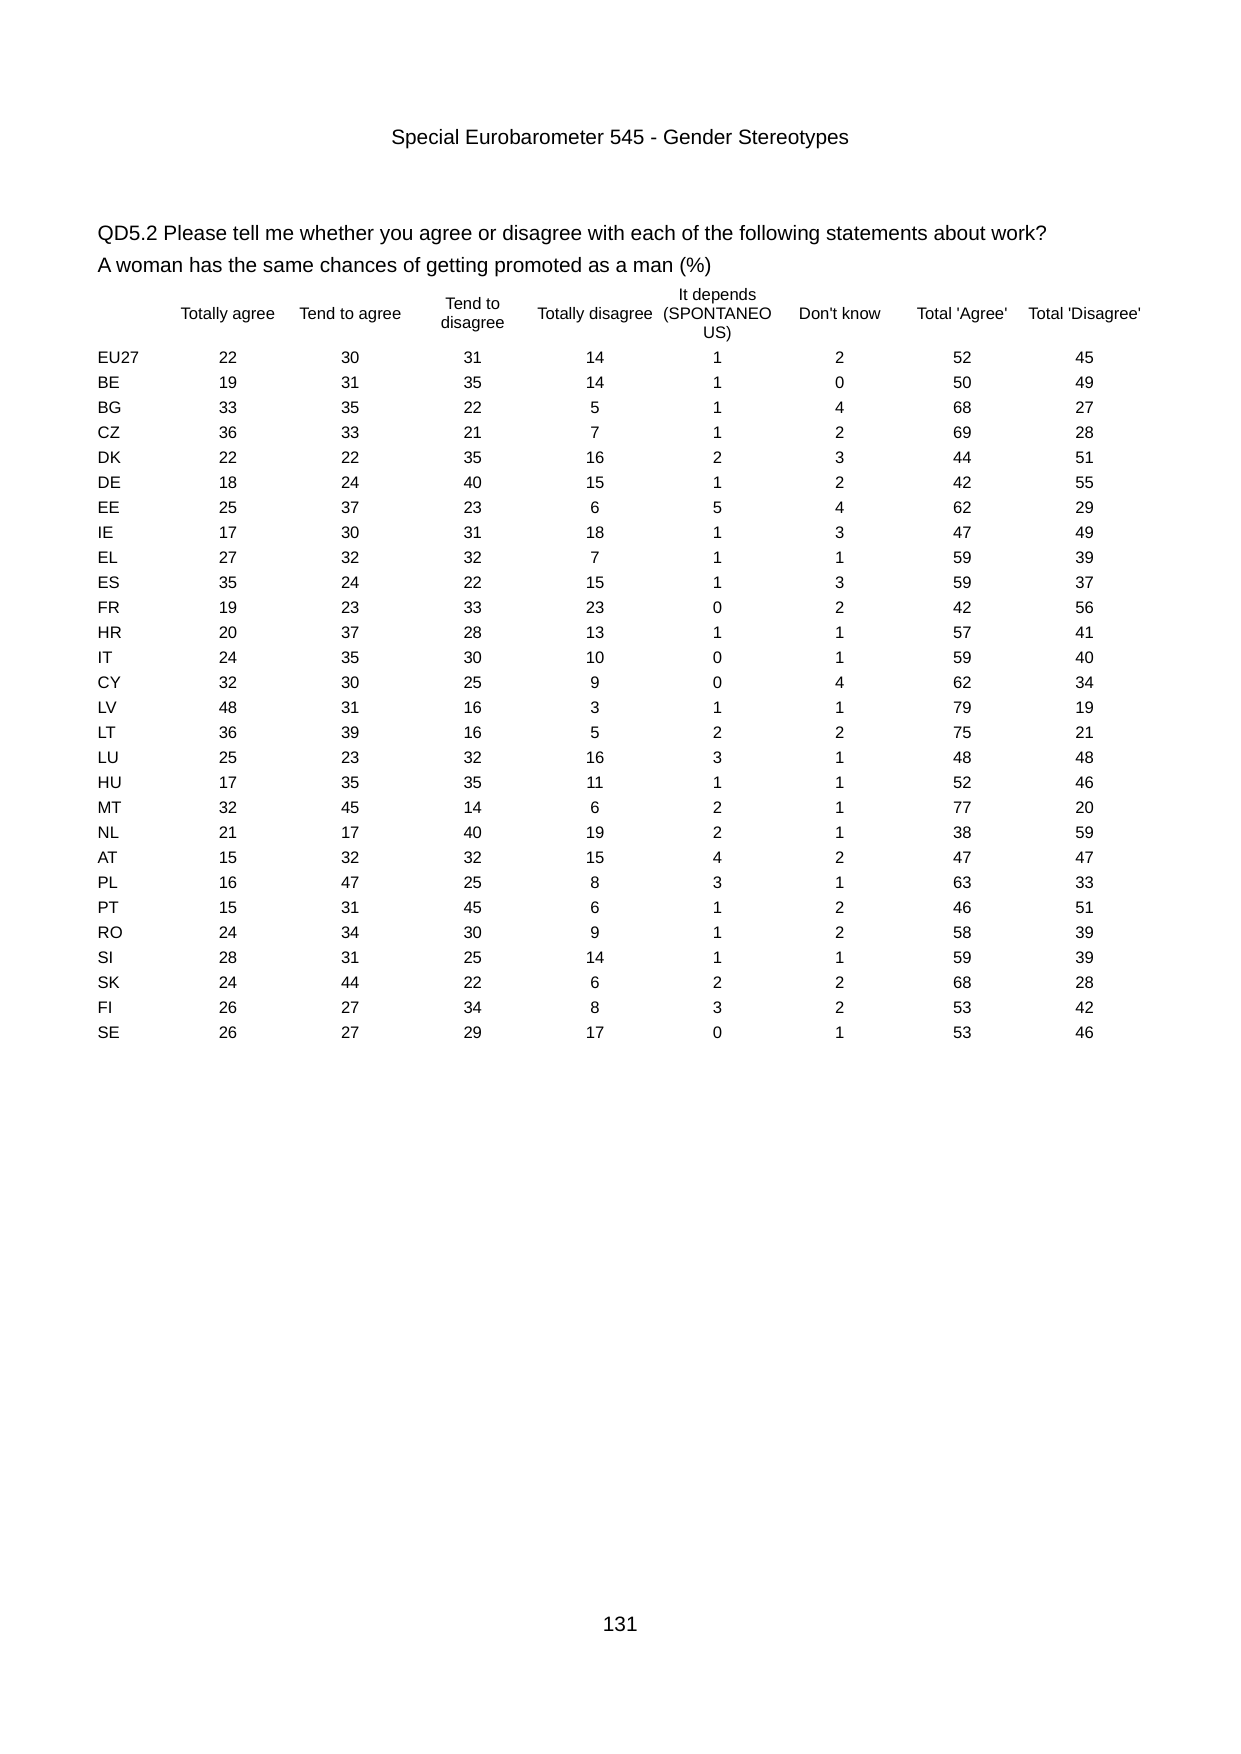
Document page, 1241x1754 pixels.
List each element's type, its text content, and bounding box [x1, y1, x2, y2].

table_cell 26 [166, 1020, 289, 1045]
table_cell 34 [1023, 670, 1146, 695]
table_cell 79 [901, 695, 1023, 720]
table_cell 62 [901, 670, 1023, 695]
table_cell 6 [534, 495, 656, 520]
table_cell 34 [411, 995, 534, 1020]
table_cell 18 [534, 520, 656, 545]
table_cell 25 [411, 670, 534, 695]
table_cell 1 [656, 420, 778, 445]
table_cell 1 [656, 520, 778, 545]
table_cell PL [95, 870, 166, 895]
table_cell LT [95, 720, 166, 745]
table_cell 30 [411, 645, 534, 670]
table_cell 3 [534, 695, 656, 720]
table_cell 2 [779, 845, 901, 870]
table_cell 1 [656, 570, 778, 595]
table_cell 59 [901, 645, 1023, 670]
table_cell 53 [901, 995, 1023, 1020]
table_cell DE [95, 470, 166, 495]
table_cell 44 [289, 970, 411, 995]
table_cell DK [95, 445, 166, 470]
table_cell EL [95, 545, 166, 570]
table_cell 24 [166, 920, 289, 945]
table_cell FR [95, 595, 166, 620]
table_cell BE [95, 370, 166, 395]
table_cell 32 [166, 795, 289, 820]
table_cell 13 [534, 620, 656, 645]
table_cell 1 [656, 345, 778, 370]
table_cell RO [95, 920, 166, 945]
table_cell 51 [1023, 445, 1146, 470]
table_cell 27 [1023, 395, 1146, 420]
table_cell 0 [779, 370, 901, 395]
table_cell Totally disagree [534, 281, 656, 345]
table_cell 17 [289, 820, 411, 845]
table_cell 14 [534, 370, 656, 395]
table_cell Total 'Agree' [901, 281, 1023, 345]
table_cell 9 [534, 920, 656, 945]
table_cell 16 [411, 695, 534, 720]
table_cell 46 [1023, 770, 1146, 795]
table_cell MT [95, 795, 166, 820]
table_cell 68 [901, 395, 1023, 420]
table_cell 14 [411, 795, 534, 820]
table_cell 35 [166, 570, 289, 595]
table_cell SI [95, 945, 166, 970]
table_cell 27 [289, 995, 411, 1020]
table_cell It depends (SPONTANEOUS) [656, 281, 778, 345]
table_cell 30 [289, 345, 411, 370]
table_cell 2 [656, 795, 778, 820]
table_cell 32 [411, 845, 534, 870]
table_cell 40 [411, 470, 534, 495]
table_cell 22 [411, 570, 534, 595]
table_cell 29 [1023, 495, 1146, 520]
table_cell 1 [779, 795, 901, 820]
table_cell 37 [289, 495, 411, 520]
table_cell 1 [779, 945, 901, 970]
table_cell FI [95, 995, 166, 1020]
table_cell 47 [901, 520, 1023, 545]
table_cell 2 [779, 595, 901, 620]
table_cell 30 [411, 920, 534, 945]
table_cell 5 [534, 720, 656, 745]
table_cell 22 [289, 445, 411, 470]
table_cell 34 [289, 920, 411, 945]
table_cell 5 [534, 395, 656, 420]
table_cell 2 [779, 345, 901, 370]
table_cell 49 [1023, 370, 1146, 395]
table_cell 14 [534, 345, 656, 370]
table_cell 25 [411, 945, 534, 970]
table_cell 59 [901, 545, 1023, 570]
table_cell SE [95, 1020, 166, 1045]
table_cell 1 [656, 620, 778, 645]
table_cell 45 [289, 795, 411, 820]
table_cell 7 [534, 420, 656, 445]
table_cell 6 [534, 795, 656, 820]
table_cell 19 [166, 370, 289, 395]
table_cell 44 [901, 445, 1023, 470]
table_cell 59 [1023, 820, 1146, 845]
table_cell 31 [411, 520, 534, 545]
table_cell 50 [901, 370, 1023, 395]
table_cell 33 [411, 595, 534, 620]
table_cell 21 [166, 820, 289, 845]
table_cell 2 [656, 720, 778, 745]
table_cell 56 [1023, 595, 1146, 620]
table_cell 28 [166, 945, 289, 970]
table_cell LU [95, 745, 166, 770]
table_cell EE [95, 495, 166, 520]
table_cell 2 [779, 720, 901, 745]
table_cell LV [95, 695, 166, 720]
table_cell 32 [289, 845, 411, 870]
table_cell 32 [411, 745, 534, 770]
table_cell 7 [534, 545, 656, 570]
table_cell 15 [166, 845, 289, 870]
table_cell 15 [534, 570, 656, 595]
table_cell 55 [1023, 470, 1146, 495]
table_cell AT [95, 845, 166, 870]
table_cell 23 [289, 745, 411, 770]
table_cell 3 [656, 745, 778, 770]
table_cell 46 [901, 895, 1023, 920]
table_cell 16 [411, 720, 534, 745]
table_cell 35 [411, 770, 534, 795]
table_cell 33 [1023, 870, 1146, 895]
table_cell 38 [901, 820, 1023, 845]
table_cell Don't know [779, 281, 901, 345]
table_cell 3 [779, 445, 901, 470]
table_cell 23 [289, 595, 411, 620]
table_cell 49 [1023, 520, 1146, 545]
table_cell HU [95, 770, 166, 795]
table_cell 4 [779, 495, 901, 520]
table_cell 2 [779, 995, 901, 1020]
table_cell 59 [901, 945, 1023, 970]
table_cell 19 [534, 820, 656, 845]
table_cell IT [95, 645, 166, 670]
table_cell SK [95, 970, 166, 995]
table_cell 3 [779, 520, 901, 545]
table_cell 30 [289, 670, 411, 695]
table_cell 25 [411, 870, 534, 895]
table_cell 33 [289, 420, 411, 445]
table_cell 0 [656, 645, 778, 670]
table_cell 6 [534, 970, 656, 995]
table_cell 53 [901, 1020, 1023, 1045]
table_cell 36 [166, 720, 289, 745]
table_cell 51 [1023, 895, 1146, 920]
table_cell 2 [656, 445, 778, 470]
table_cell ES [95, 570, 166, 595]
table_cell A woman has the same chances of getting promoted as a man (%) [95, 249, 1146, 281]
table_cell IE [95, 520, 166, 545]
table_cell 18 [166, 470, 289, 495]
table_cell 47 [289, 870, 411, 895]
table_cell 2 [779, 970, 901, 995]
table_cell 42 [901, 470, 1023, 495]
table_cell 3 [656, 995, 778, 1020]
table_cell 28 [1023, 420, 1146, 445]
table_cell 31 [289, 895, 411, 920]
table_header QD5.2 Please tell me whether you agree or disagree with each of the following statements about work? [95, 217, 1146, 249]
table_cell BG [95, 395, 166, 420]
table_cell 2 [656, 970, 778, 995]
table_cell 1 [656, 395, 778, 420]
table_cell 1 [656, 920, 778, 945]
table_cell 39 [1023, 545, 1146, 570]
table_cell CY [95, 670, 166, 695]
table_cell 63 [901, 870, 1023, 895]
table_cell Tend to agree [289, 281, 411, 345]
table_cell 35 [289, 395, 411, 420]
table_cell 75 [901, 720, 1023, 745]
table_cell 45 [411, 895, 534, 920]
table_cell 25 [166, 495, 289, 520]
table_cell 5 [656, 495, 778, 520]
table_cell 21 [1023, 720, 1146, 745]
table_cell Total 'Disagree' [1023, 281, 1146, 345]
table_cell 57 [901, 620, 1023, 645]
table_cell 47 [1023, 845, 1146, 870]
table_cell 21 [411, 420, 534, 445]
table_cell 32 [411, 545, 534, 570]
table_cell [95, 281, 166, 345]
table_cell 48 [901, 745, 1023, 770]
table_cell 3 [779, 570, 901, 595]
table_cell 30 [289, 520, 411, 545]
table_cell 36 [166, 420, 289, 445]
table_cell Totally agree [166, 281, 289, 345]
table_cell 1 [779, 620, 901, 645]
table_cell 20 [1023, 795, 1146, 820]
table_cell 28 [411, 620, 534, 645]
table_cell 35 [411, 370, 534, 395]
table_cell 11 [534, 770, 656, 795]
table_cell 24 [166, 645, 289, 670]
table_cell 19 [1023, 695, 1146, 720]
table_cell 16 [534, 745, 656, 770]
table_cell 27 [289, 1020, 411, 1045]
table_cell 23 [411, 495, 534, 520]
table_cell 22 [166, 445, 289, 470]
table_cell 22 [411, 970, 534, 995]
table_cell 1 [779, 1020, 901, 1045]
table_cell 1 [779, 820, 901, 845]
table_cell 42 [1023, 995, 1146, 1020]
table_cell 15 [166, 895, 289, 920]
table_cell 2 [779, 420, 901, 445]
table_cell 48 [1023, 745, 1146, 770]
table_cell 35 [411, 445, 534, 470]
table_cell 20 [166, 620, 289, 645]
table_cell NL [95, 820, 166, 845]
table_cell 15 [534, 845, 656, 870]
table_cell 69 [901, 420, 1023, 445]
table_cell 39 [1023, 920, 1146, 945]
table_cell 1 [779, 870, 901, 895]
table_cell 37 [289, 620, 411, 645]
table_cell 48 [166, 695, 289, 720]
table_cell EU27 [95, 345, 166, 370]
table_cell 28 [1023, 970, 1146, 995]
table_cell CZ [95, 420, 166, 445]
table_cell 27 [166, 545, 289, 570]
table_cell 4 [656, 845, 778, 870]
table_cell HR [95, 620, 166, 645]
table_cell 33 [166, 395, 289, 420]
table_cell 1 [779, 745, 901, 770]
table_cell 1 [656, 545, 778, 570]
table_cell 2 [779, 470, 901, 495]
table_cell 0 [656, 670, 778, 695]
table_cell 8 [534, 870, 656, 895]
table_cell 59 [901, 570, 1023, 595]
table_cell 24 [289, 570, 411, 595]
table_cell 1 [656, 370, 778, 395]
table_cell 2 [779, 920, 901, 945]
table_cell 37 [1023, 570, 1146, 595]
table_cell 41 [1023, 620, 1146, 645]
table_cell 1 [779, 770, 901, 795]
table_cell 68 [901, 970, 1023, 995]
table_cell 15 [534, 470, 656, 495]
table_cell 39 [1023, 945, 1146, 970]
table_cell 2 [656, 820, 778, 845]
table_cell 6 [534, 895, 656, 920]
table_cell 77 [901, 795, 1023, 820]
table_cell 9 [534, 670, 656, 695]
table_cell 17 [534, 1020, 656, 1045]
table_cell 47 [901, 845, 1023, 870]
table_cell 22 [411, 395, 534, 420]
table_cell 1 [656, 895, 778, 920]
table_cell 4 [779, 395, 901, 420]
table_cell 17 [166, 520, 289, 545]
table_cell 35 [289, 770, 411, 795]
table_cell Tend to disagree [411, 281, 534, 345]
table_cell 32 [289, 545, 411, 570]
table_cell 1 [656, 470, 778, 495]
table_cell 58 [901, 920, 1023, 945]
table_cell 23 [534, 595, 656, 620]
table_cell 1 [656, 695, 778, 720]
table_cell 14 [534, 945, 656, 970]
table_cell 1 [779, 695, 901, 720]
table_cell 24 [289, 470, 411, 495]
table_cell 25 [166, 745, 289, 770]
table_cell PT [95, 895, 166, 920]
table_cell 40 [1023, 645, 1146, 670]
table_cell 1 [779, 645, 901, 670]
table_cell 29 [411, 1020, 534, 1045]
table_cell 24 [166, 970, 289, 995]
table_cell 0 [656, 1020, 778, 1045]
table_cell 31 [289, 370, 411, 395]
table_cell 17 [166, 770, 289, 795]
table_cell 31 [289, 695, 411, 720]
table_cell 39 [289, 720, 411, 745]
table_cell 16 [166, 870, 289, 895]
table_cell 31 [411, 345, 534, 370]
table_cell 8 [534, 995, 656, 1020]
table_cell 32 [166, 670, 289, 695]
table_cell 2 [779, 895, 901, 920]
table_cell 42 [901, 595, 1023, 620]
table_cell 1 [656, 945, 778, 970]
table_cell 52 [901, 345, 1023, 370]
table_cell 19 [166, 595, 289, 620]
table_cell 31 [289, 945, 411, 970]
table_cell 45 [1023, 345, 1146, 370]
table_cell 52 [901, 770, 1023, 795]
table_cell 46 [1023, 1020, 1146, 1045]
table_cell 62 [901, 495, 1023, 520]
table_cell 3 [656, 870, 778, 895]
table_cell 35 [289, 645, 411, 670]
table_cell 26 [166, 995, 289, 1020]
table_cell 40 [411, 820, 534, 845]
table_cell 1 [779, 545, 901, 570]
table_cell 4 [779, 670, 901, 695]
table_cell 22 [166, 345, 289, 370]
table_cell 10 [534, 645, 656, 670]
table_cell 16 [534, 445, 656, 470]
table_cell 1 [656, 770, 778, 795]
table_cell 0 [656, 595, 778, 620]
